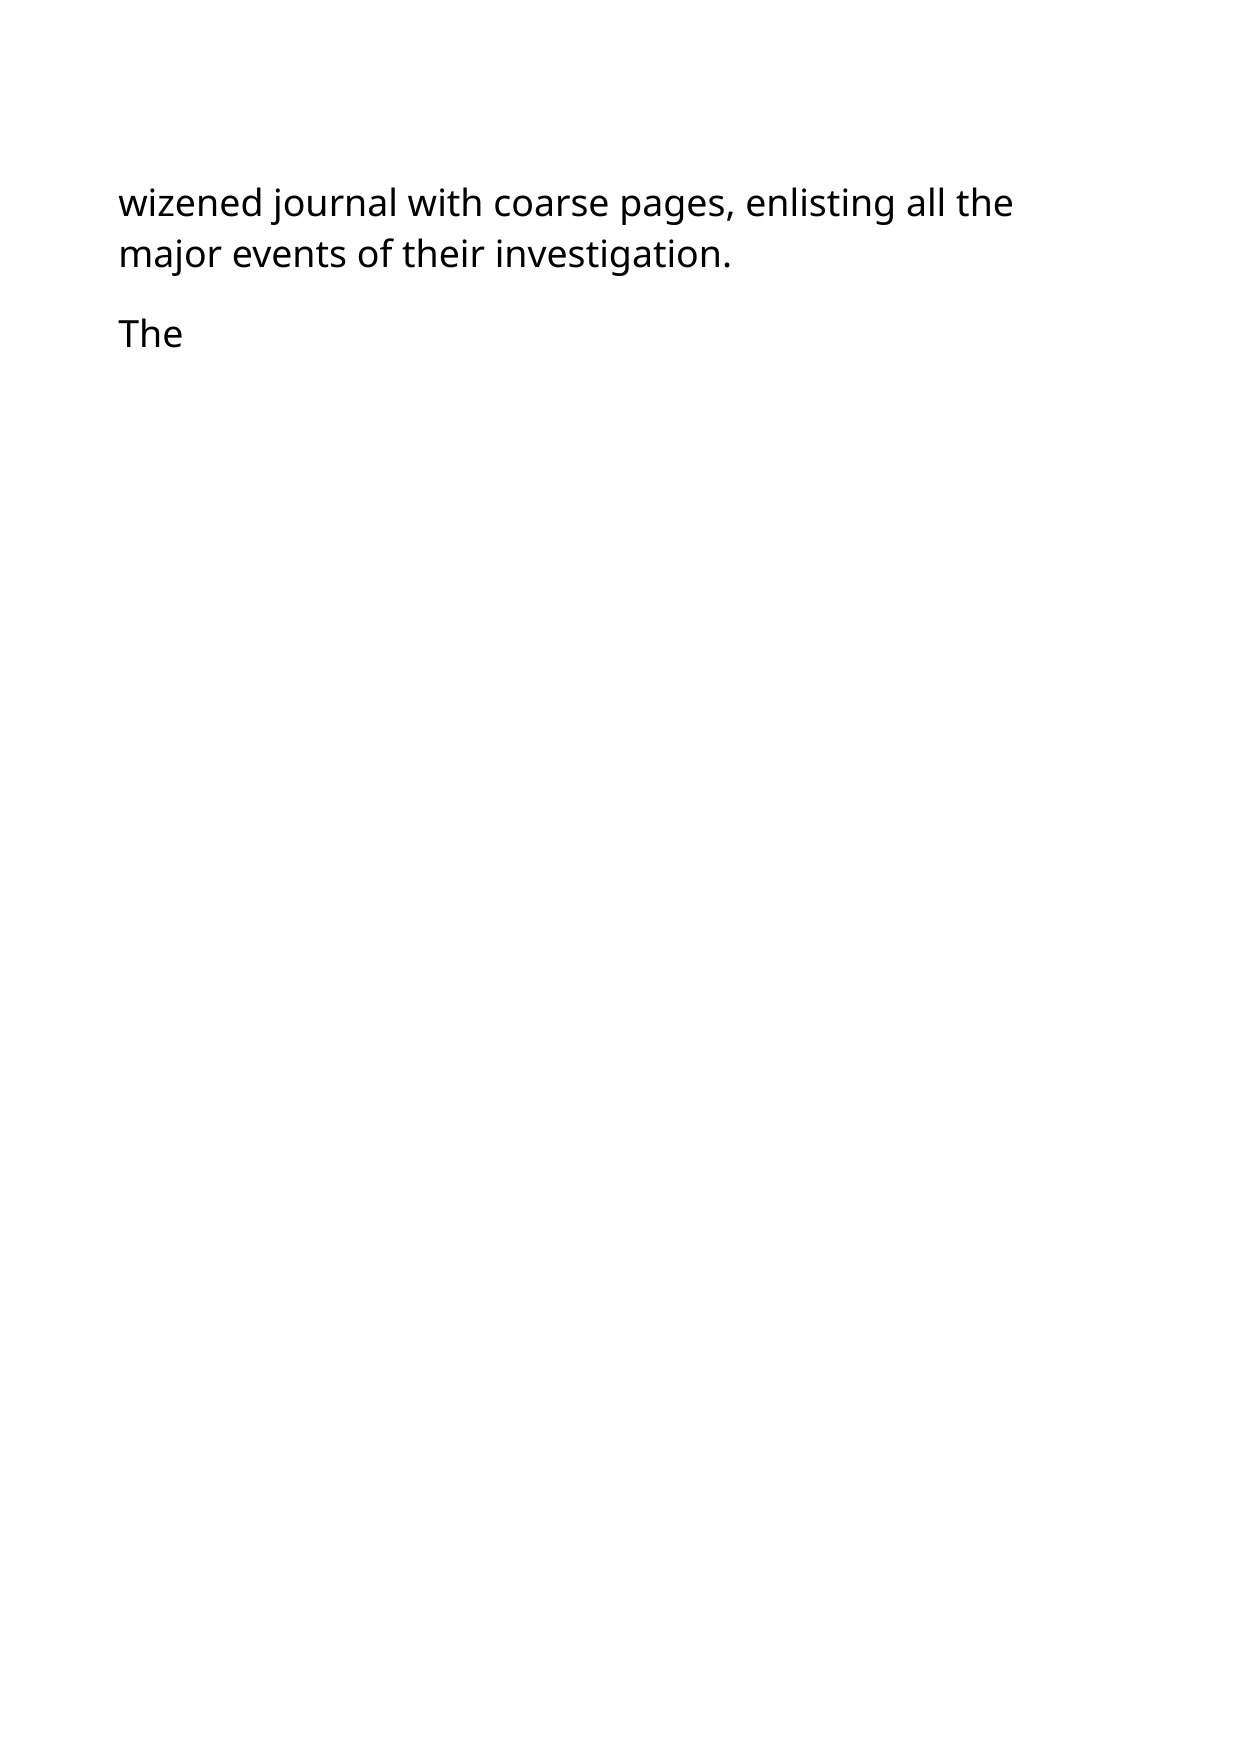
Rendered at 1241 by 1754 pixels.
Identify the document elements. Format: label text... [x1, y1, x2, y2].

text wizened journal with coarse pages, enlisting all the major events of their investigation. [118, 176, 1122, 278]
text The [118, 307, 1122, 358]
